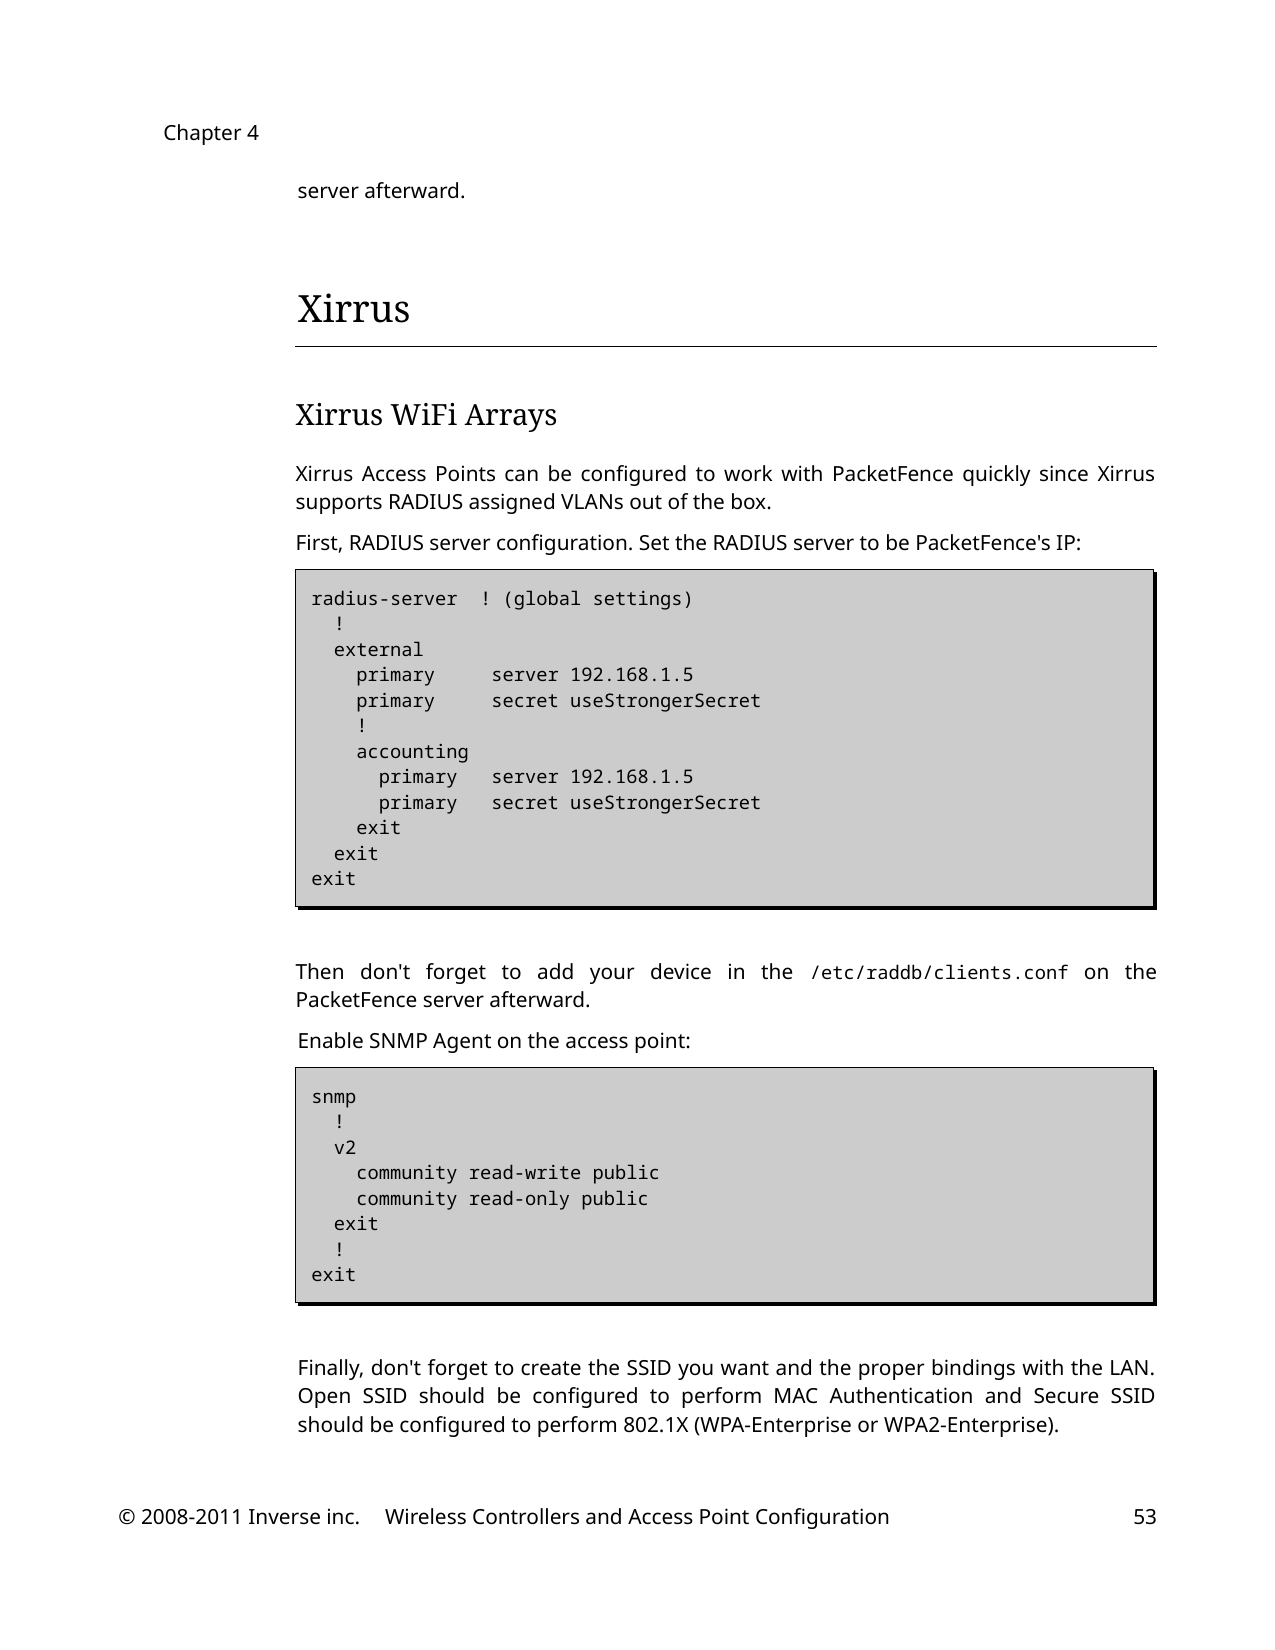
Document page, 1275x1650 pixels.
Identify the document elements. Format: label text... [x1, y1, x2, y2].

subtitle Xirrus [295, 283, 1157, 346]
list Enable SNMP Agent on the access point: [297, 1026, 1157, 1055]
list Finally, don't forget to create the SSID you want and the proper bindings with the LAN. Open SSID should be configured to perform MAC Authentication and Secure SSID should be configured to perform 802.1X (WPA-Enterprise or WPA2-Enterprise). [297, 1353, 1157, 1438]
text Xirrus Access Points can be configured to work with PacketFence quickly since Xirrus supports RADIUS assigned VLANs out of the box. [295, 459, 1157, 516]
text server afterward. [297, 176, 1157, 204]
subtitle Xirrus WiFi Arrays [295, 394, 1157, 434]
text radius-server ! (global settings) ! external primary server 192.168.1.5 primary secret useStrongerSecret ! accounting primary server 192.168.1.5 primary secret useStrongerSecret exit exit exit [296, 570, 1153, 906]
text snmp ! v2 community read-write public community read-only public exit ! exit [296, 1068, 1153, 1302]
text First, RADIUS server configuration. Set the RADIUS server to be PacketFence's IP: [295, 528, 1157, 557]
text Then don't forget to add your device in the /etc/raddb/clients.conf on the PacketFence server afterward. [295, 957, 1157, 1014]
